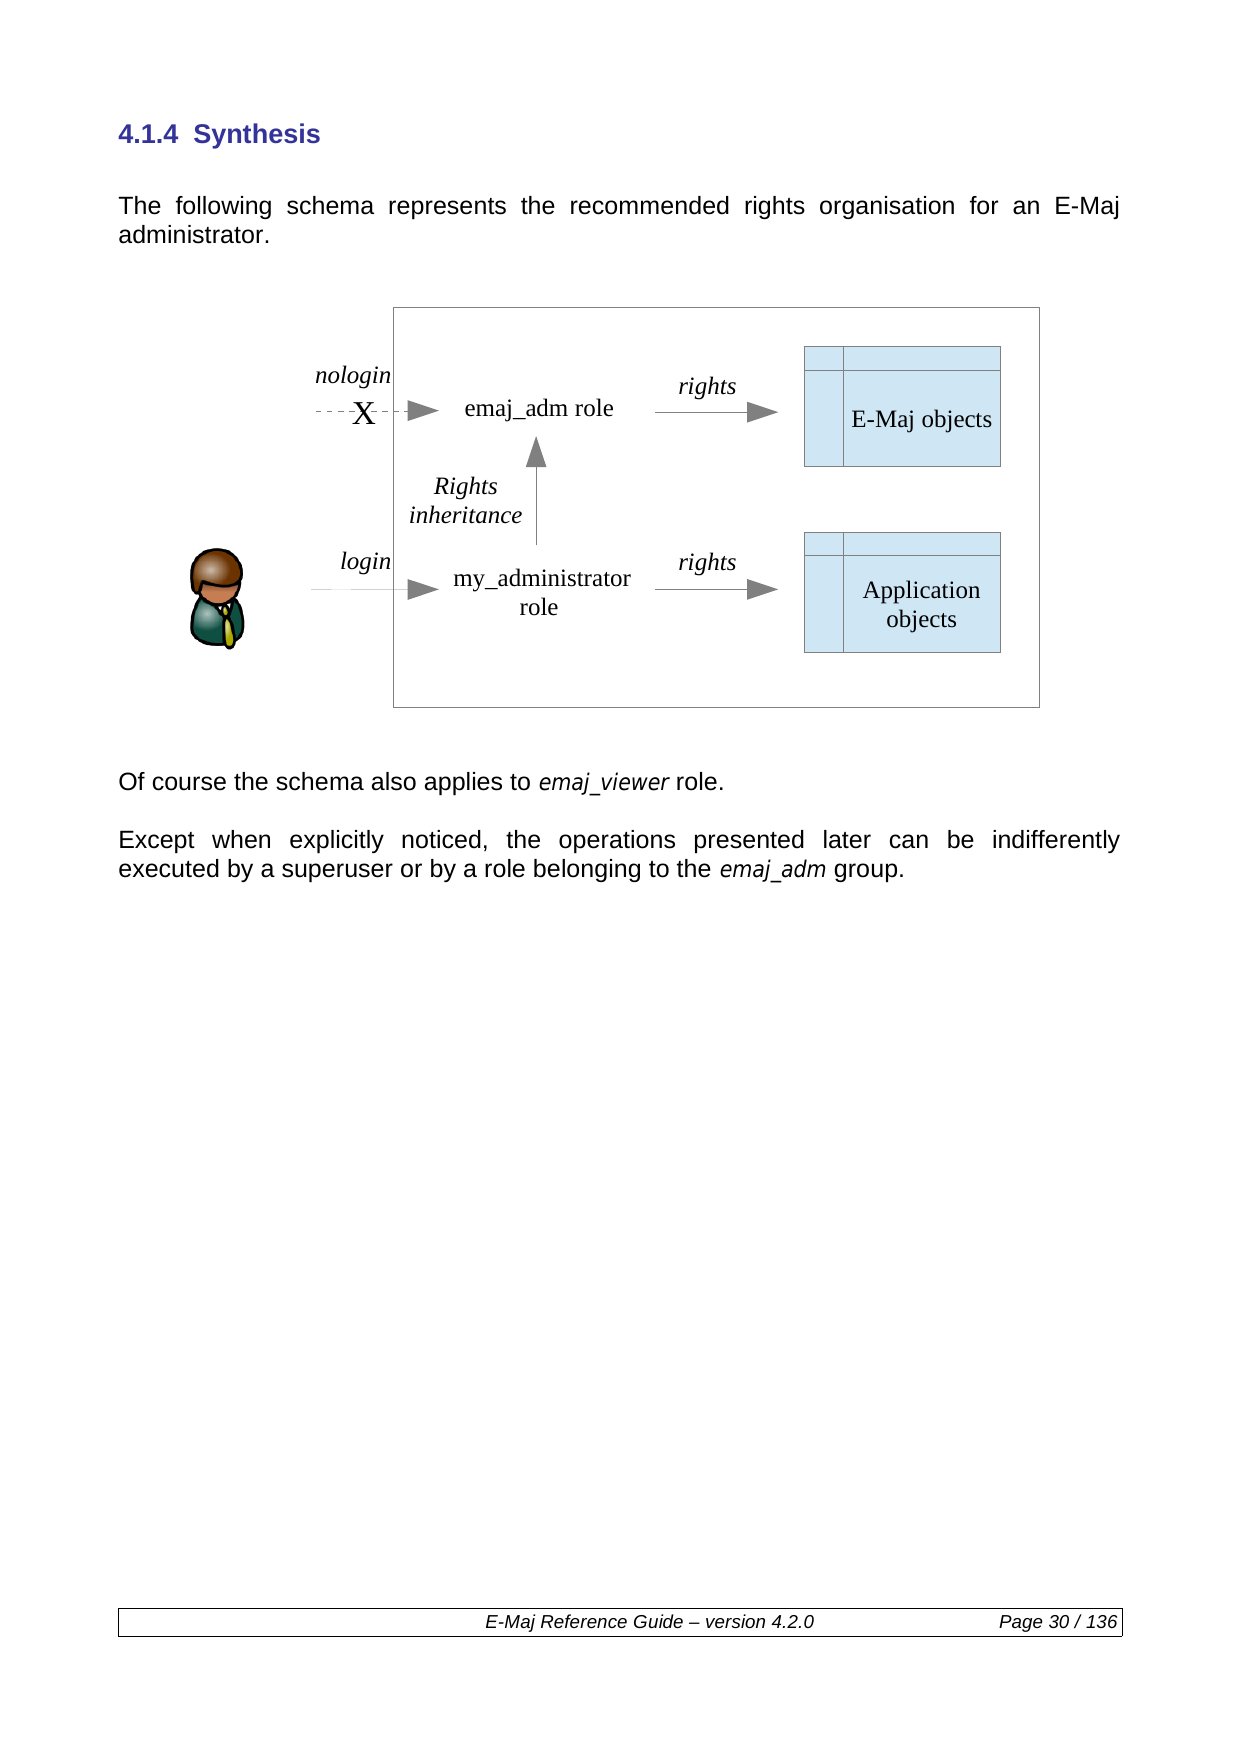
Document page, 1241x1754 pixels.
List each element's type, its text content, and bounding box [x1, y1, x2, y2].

text Of course the schema also applies to emaj_viewer role. [118, 766, 1122, 795]
text Except when explicitly noticed, the operations presented later can be indifferently executed by a superuser or by a role belonging to the emaj_adm group. [118, 824, 1122, 883]
subtitle Synthesis [118, 118, 1122, 149]
picture [167, 544, 267, 651]
text The following schema represents the recommended rights organisation for an E-Maj administrator. [118, 191, 1122, 249]
